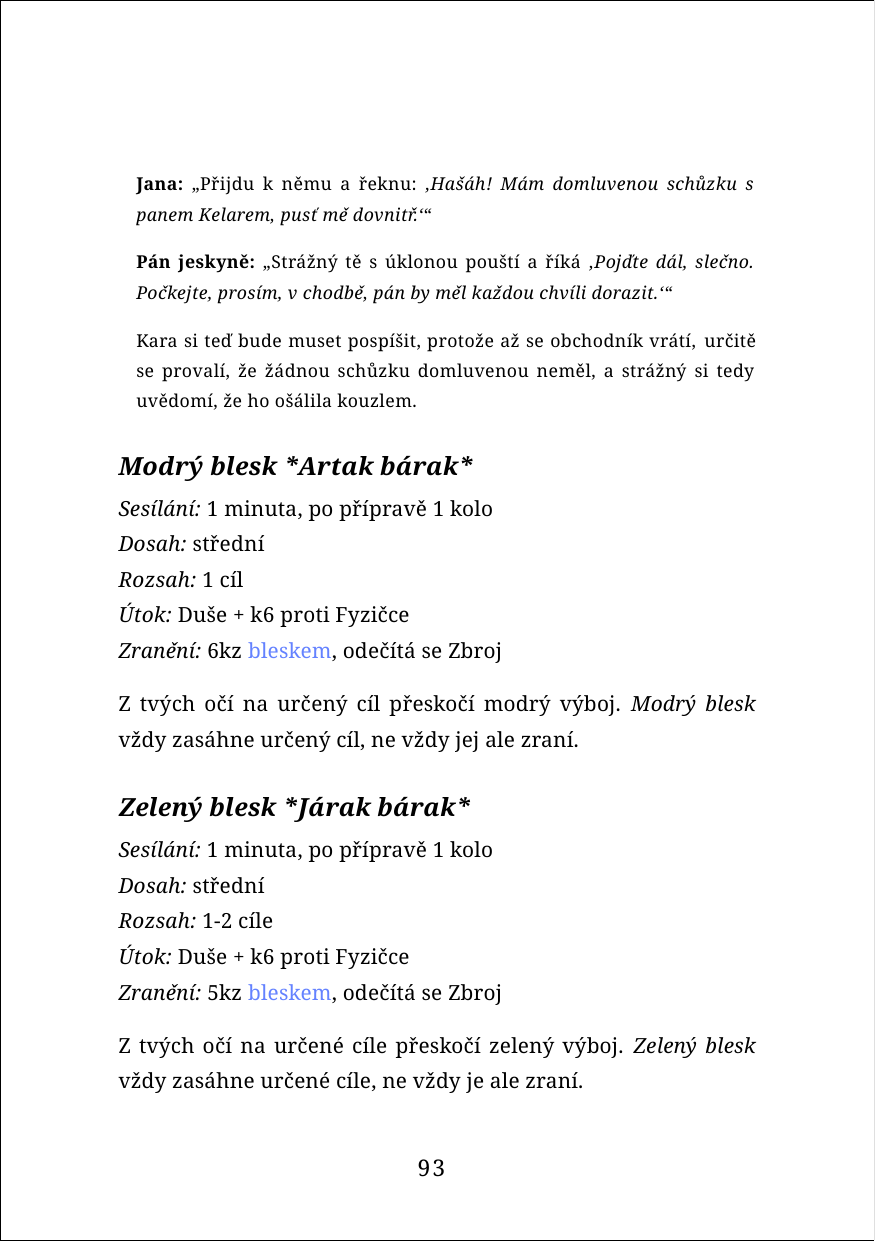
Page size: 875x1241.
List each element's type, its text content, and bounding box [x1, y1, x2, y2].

subtitle Zelený blesk *Járak bárak* [118, 790, 756, 824]
text Z tvých očí na určený cíl přeskočí modrý výboj. Modrý blesk vždy zasáhne určený cíl, ne vždy jej ale zraní. [118, 689, 756, 753]
text Sesílání: 1 minuta, po přípravě 1 kolo Dosah: střední Rozsah: 1-2 cíle Útok: Duše + k6 proti Fyzičce Zranění: 5kz bleskem, odečítá se Zbroj [118, 836, 756, 1006]
text Jana: „Přijdu k němu a řeknu: ‚Hašáh! Mám domluvenou schůzku s panem Kelarem, pusť mě dovnitř.‘“ [136, 172, 756, 226]
text Sesílání: 1 minuta, po přípravě 1 kolo Dosah: střední Rozsah: 1 cíl Útok: Duše + k6 proti Fyzičce Zranění: 6kz bleskem, odečítá se Zbroj [118, 494, 756, 664]
text Kara si teď bude muset pospíšit, protože až se obchodník vrátí, určitě se provalí, že žádnou schůzku domluvenou neměl, a strážný si tedy uvědomí, že ho ošálila kouzlem. [136, 328, 756, 413]
text Pán jeskyně: „Strážný tě s úklonou pouští a říká ‚Pojďte dál, slečno. Počkejte, prosím, v chodbě, pán by měl každou chvíli dorazit.‘“ [136, 250, 756, 304]
text Z tvých očí na určené cíle přeskočí zelený výboj. Zelený blesk vždy zasáhne určené cíle, ne vždy je ale zraní. [118, 1031, 756, 1095]
subtitle Modrý blesk *Artak bárak* [118, 448, 756, 482]
